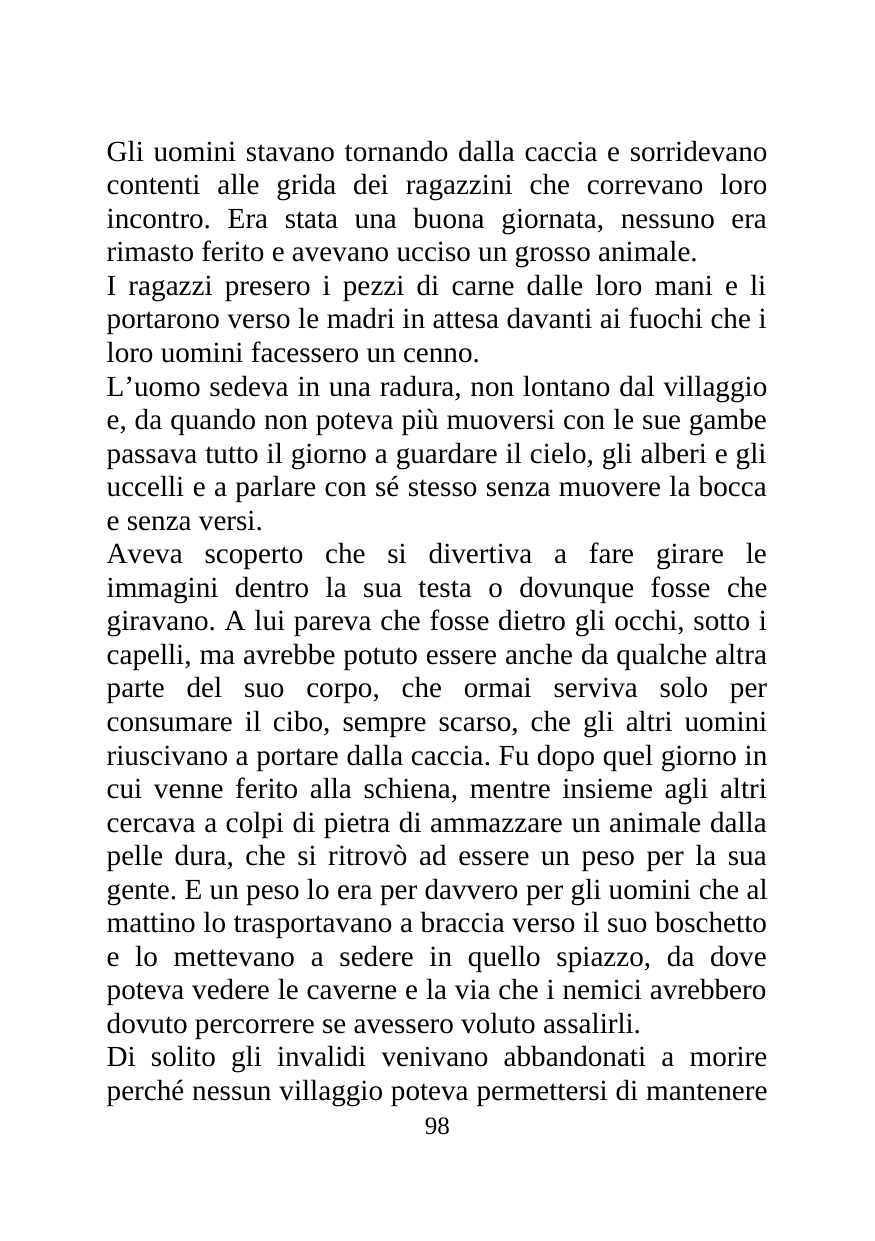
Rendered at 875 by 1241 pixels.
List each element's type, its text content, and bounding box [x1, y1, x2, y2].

text Aveva scoperto che si divertiva a fare girare le immagini dentro la sua testa o dovunque fosse che giravano. A lui pareva che fosse dietro gli occhi, sotto i capelli, ma avrebbe potuto essere anche da qualche altra parte del suo corpo, che ormai serviva solo per consumare il cibo, sempre scarso, che gli altri uomini riuscivano a portare dalla caccia. Fu dopo quel giorno in cui venne ferito alla schiena, mentre insieme agli altri cercava a colpi di pietra di ammazzare un animale dalla pelle dura, che si ritrovò ad essere un peso per la sua gente. E un peso lo era per davvero per gli uomini che al mattino lo trasportavano a braccia verso il suo boschetto e lo mettevano a sedere in quello spiazzo, da dove poteva vedere le caverne e la via che i nemici avrebbero dovuto percorrere se avessero voluto assalirli. [106, 536, 768, 1039]
text Gli uomini stavano tornando dalla caccia e sorridevano contenti alle grida dei ragazzini che correvano loro incontro. Era stata una buona giornata, nessuno era rimasto ferito e avevano ucciso un grosso animale. [106, 134, 768, 268]
text L’uomo sedeva in una radura, non lontano dal villaggio e, da quando non poteva più muoversi con le sue gambe passava tutto il giorno a guardare il cielo, gli alberi e gli uccelli e a parlare con sé stesso senza muovere la bocca e senza versi. [106, 369, 768, 536]
text Di solito gli invalidi venivano abbandonati a morire perché nessun villaggio poteva permettersi di mantenere [106, 1039, 768, 1107]
text I ragazzi presero i pezzi di carne dalle loro mani e li portarono verso le madri in attesa davanti ai fuochi che i loro uomini facessero un cenno. [106, 268, 768, 369]
